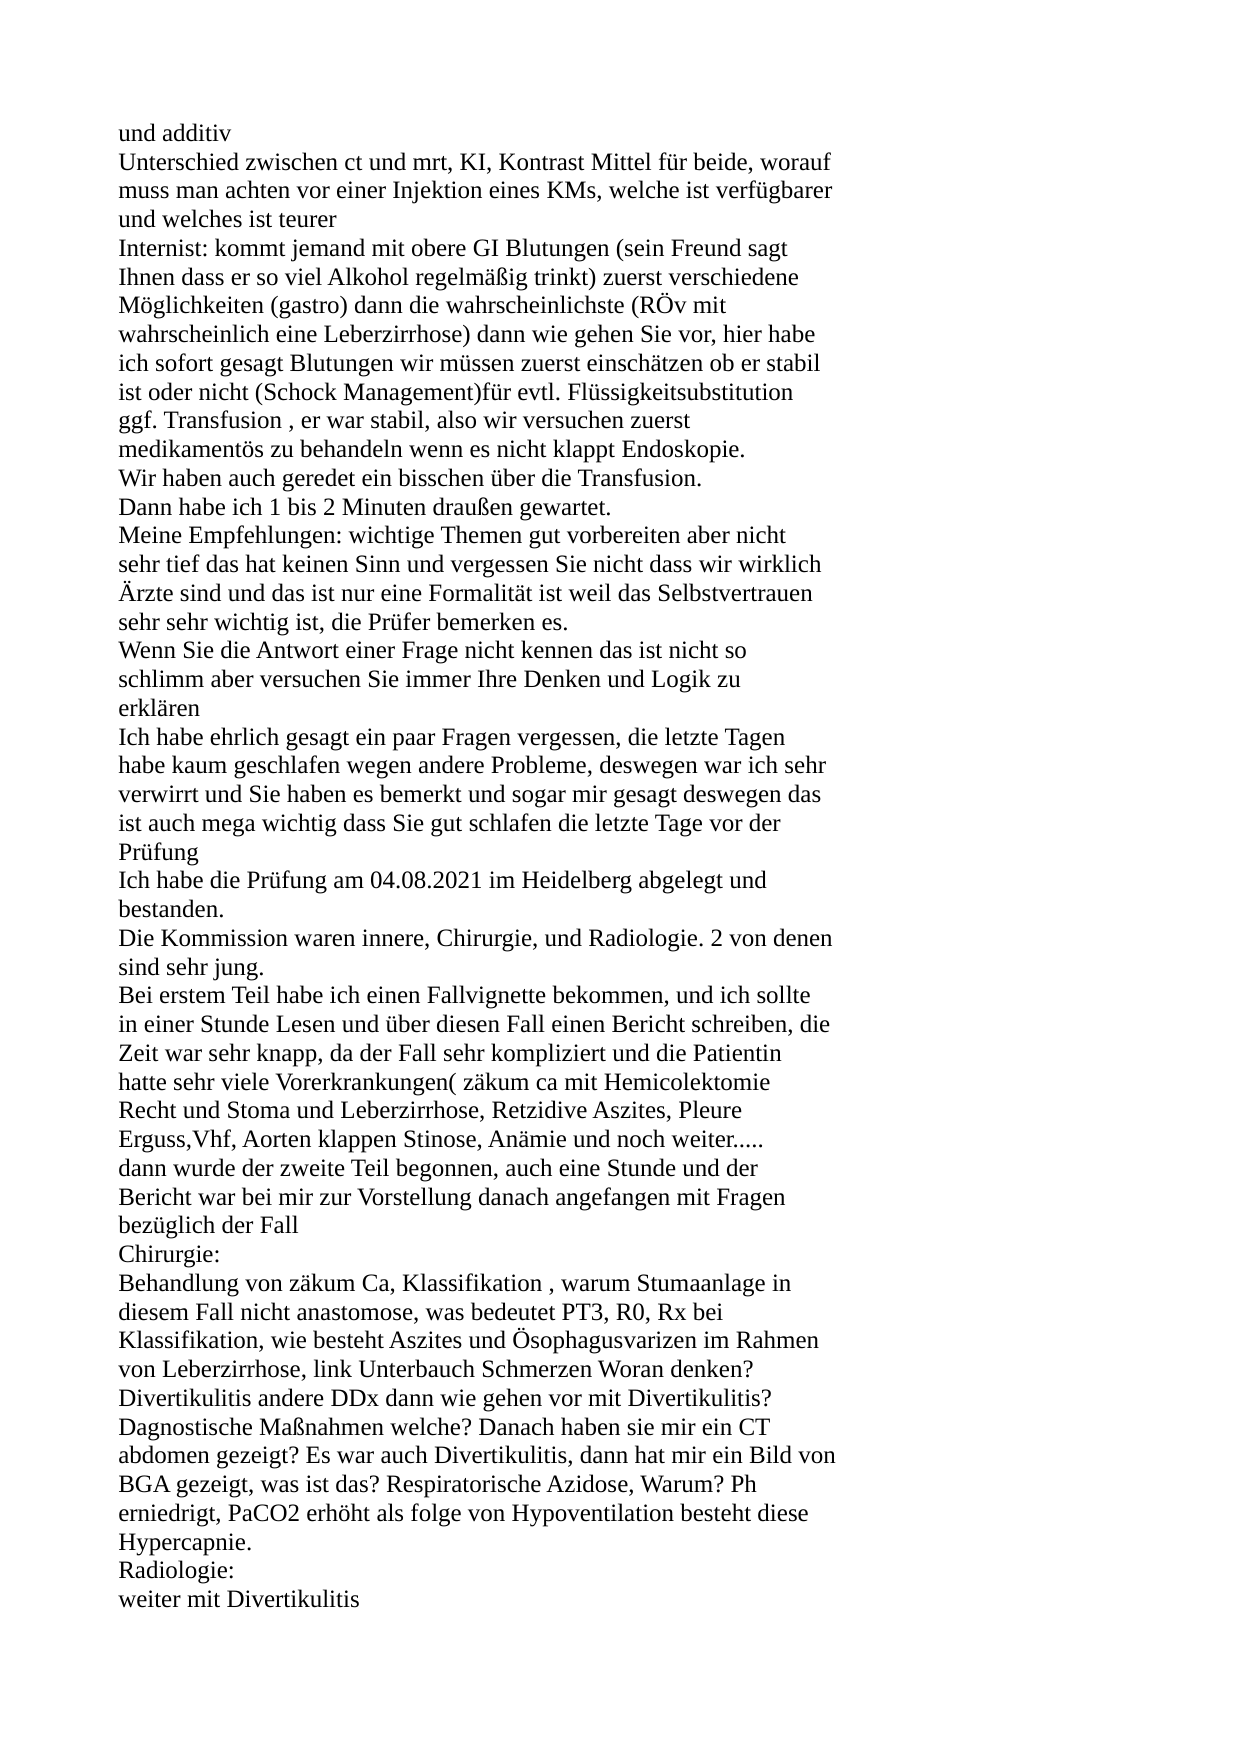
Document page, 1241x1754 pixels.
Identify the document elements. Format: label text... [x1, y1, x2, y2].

text Ärzte sind und das ist nur eine Formalität ist weil das Selbstvertrauen [118, 578, 1122, 607]
text Bericht war bei mir zur Vorstellung danach angefangen mit Fragen [118, 1182, 1122, 1211]
text und additiv [118, 118, 1122, 147]
text Die Kommission waren innere, Chirurgie, und Radiologie. 2 von denen [118, 923, 1122, 952]
text Meine Empfehlungen: wichtige Themen gut vorbereiten aber nicht [118, 521, 1122, 549]
text ggf. Transfusion , er war stabil, also wir versuchen zuerst [118, 406, 1122, 434]
text Prüfung [118, 837, 1122, 866]
text Ich habe ehrlich gesagt ein paar Fragen vergessen, die letzte Tagen [118, 722, 1122, 751]
text abdomen gezeigt? Es war auch Divertikulitis, dann hat mir ein Bild von [118, 1441, 1122, 1469]
text Behandlung von zäkum Ca, Klassifikation , warum Stumaanlage in [118, 1268, 1122, 1297]
text Hypercapnie. [118, 1527, 1122, 1556]
text von Leberzirrhose, link Unterbauch Schmerzen Woran denken? [118, 1354, 1122, 1383]
text erniedrigt, PaCO2 erhöht als folge von Hypoventilation besteht diese [118, 1498, 1122, 1527]
text Internist: kommt jemand mit obere GI Blutungen (sein Freund sagt [118, 233, 1122, 262]
text Bei erstem Teil habe ich einen Fallvignette bekommen, und ich sollte [118, 981, 1122, 1009]
text Zeit war sehr knapp, da der Fall sehr kompliziert und die Patientin [118, 1038, 1122, 1067]
text Wir haben auch geredet ein bisschen über die Transfusion. [118, 463, 1122, 492]
text hatte sehr viele Vorerkrankungen( zäkum ca mit Hemicolektomie [118, 1067, 1122, 1096]
text Divertikulitis andere DDx dann wie gehen vor mit Divertikulitis? [118, 1383, 1122, 1412]
text bezüglich der Fall [118, 1211, 1122, 1239]
text Dann habe ich 1 bis 2 Minuten draußen gewartet. [118, 492, 1122, 521]
text ist oder nicht (Schock Management)für evtl. Flüssigkeitsubstitution [118, 377, 1122, 406]
text diesem Fall nicht anastomose, was bedeutet PT3, R0, Rx bei [118, 1297, 1122, 1326]
text habe kaum geschlafen wegen andere Probleme, deswegen war ich sehr [118, 751, 1122, 779]
text und welches ist teurer [118, 204, 1122, 233]
text ich sofort gesagt Blutungen wir müssen zuerst einschätzen ob er stabil [118, 348, 1122, 377]
text schlimm aber versuchen Sie immer Ihre Denken und Logik zu [118, 664, 1122, 693]
text weiter mit Divertikulitis [118, 1584, 1122, 1613]
text bestanden. [118, 894, 1122, 923]
text muss man achten vor einer Injektion eines KMs, welche ist verfügbarer [118, 176, 1122, 204]
text Radiologie: [118, 1556, 1122, 1584]
text Möglichkeiten (gastro) dann die wahrscheinlichste (RÖv mit [118, 291, 1122, 319]
text medikamentös zu behandeln wenn es nicht klappt Endoskopie. [118, 434, 1122, 463]
text sehr sehr wichtig ist, die Prüfer bemerken es. [118, 607, 1122, 636]
text Wenn Sie die Antwort einer Frage nicht kennen das ist nicht so [118, 636, 1122, 664]
text Unterschied zwischen ct und mrt, KI, Kontrast Mittel für beide, worauf [118, 147, 1122, 176]
text dann wurde der zweite Teil begonnen, auch eine Stunde und der [118, 1153, 1122, 1182]
text ist auch mega wichtig dass Sie gut schlafen die letzte Tage vor der [118, 808, 1122, 837]
text in einer Stunde Lesen und über diesen Fall einen Bericht schreiben, die [118, 1009, 1122, 1038]
text Erguss,Vhf, Aorten klappen Stinose, Anämie und noch weiter..... [118, 1124, 1122, 1153]
text Dagnostische Maßnahmen welche? Danach haben sie mir ein CT [118, 1412, 1122, 1441]
text sehr tief das hat keinen Sinn und vergessen Sie nicht dass wir wirklich [118, 549, 1122, 578]
text Chirurgie: [118, 1239, 1122, 1268]
text erklären [118, 693, 1122, 722]
text wahrscheinlich eine Leberzirrhose) dann wie gehen Sie vor, hier habe [118, 319, 1122, 348]
text sind sehr jung. [118, 952, 1122, 981]
text BGA gezeigt, was ist das? Respiratorische Azidose, Warum? Ph [118, 1469, 1122, 1498]
text Recht und Stoma und Leberzirrhose, Retzidive Aszites, Pleure [118, 1096, 1122, 1124]
text Klassifikation, wie besteht Aszites und Ösophagusvarizen im Rahmen [118, 1326, 1122, 1354]
text verwirrt und Sie haben es bemerkt und sogar mir gesagt deswegen das [118, 779, 1122, 808]
text Ihnen dass er so viel Alkohol regelmäßig trinkt) zuerst verschiedene [118, 262, 1122, 291]
text Ich habe die Prüfung am 04.08.2021 im Heidelberg abgelegt und [118, 866, 1122, 894]
